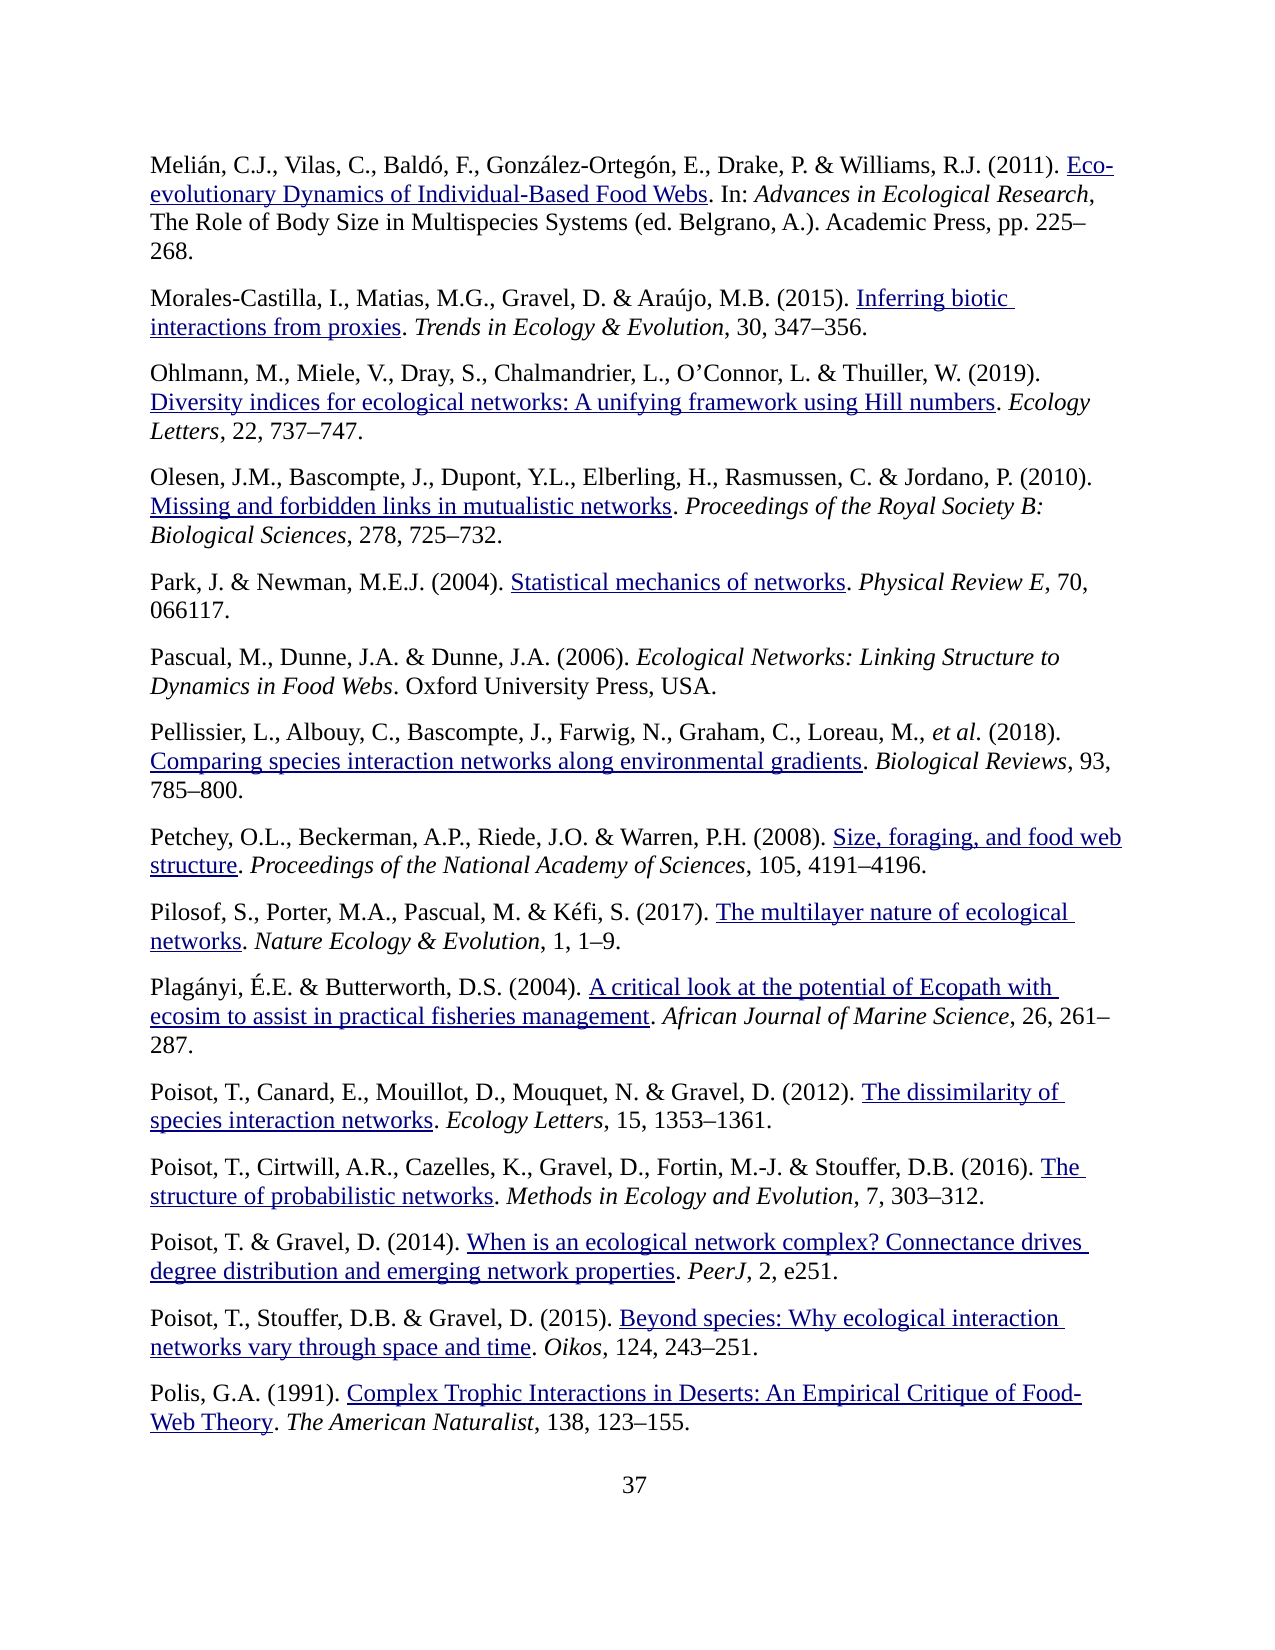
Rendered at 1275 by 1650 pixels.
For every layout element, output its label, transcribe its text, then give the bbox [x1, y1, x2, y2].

text Olesen, J.M., Bascompte, J., Dupont, Y.L., Elberling, H., Rasmussen, C. & Jordano, P. (2010). Missing and forbidden links in mutualistic networks. Proceedings of the Royal Society B: Biological Sciences, 278, 725–732. [150, 462, 1125, 549]
text Petchey, O.L., Beckerman, A.P., Riede, J.O. & Warren, P.H. (2008). Size, foraging, and food web structure. Proceedings of the National Academy of Sciences, 105, 4191–4196. [150, 822, 1125, 879]
text Plagányi, É.E. & Butterworth, D.S. (2004). A critical look at the potential of Ecopath with ecosim to assist in practical fisheries management. African Journal of Marine Science, 26, 261–287. [150, 972, 1125, 1059]
text Poisot, T. & Gravel, D. (2014). When is an ecological network complex? Connectance drives degree distribution and emerging network properties. PeerJ, 2, e251. [150, 1227, 1125, 1285]
text Pellissier, L., Albouy, C., Bascompte, J., Farwig, N., Graham, C., Loreau, M., et al. (2018). Comparing species interaction networks along environmental gradients. Biological Reviews, 93, 785–800. [150, 717, 1125, 804]
text Polis, G.A. (1991). Complex Trophic Interactions in Deserts: An Empirical Critique of Food-Web Theory. The American Naturalist, 138, 123–155. [150, 1378, 1125, 1436]
text Pascual, M., Dunne, J.A. & Dunne, J.A. (2006). Ecological Networks: Linking Structure to Dynamics in Food Webs. Oxford University Press, USA. [150, 642, 1125, 699]
text Park, J. & Newman, M.E.J. (2004). Statistical mechanics of networks. Physical Review E, 70, 066117. [150, 567, 1125, 624]
text Melián, C.J., Vilas, C., Baldó, F., González-Ortegón, E., Drake, P. & Williams, R.J. (2011). Eco-evolutionary Dynamics of Individual-Based Food Webs. In: Advances in Ecological Research, The Role of Body Size in Multispecies Systems (ed. Belgrano, A.). Academic Press, pp. 225–268. [150, 150, 1125, 265]
text Poisot, T., Cirtwill, A.R., Cazelles, K., Gravel, D., Fortin, M.-J. & Stouffer, D.B. (2016). The structure of probabilistic networks. Methods in Ecology and Evolution, 7, 303–312. [150, 1152, 1125, 1209]
text Poisot, T., Canard, E., Mouillot, D., Mouquet, N. & Gravel, D. (2012). The dissimilarity of species interaction networks. Ecology Letters, 15, 1353–1361. [150, 1077, 1125, 1134]
text Poisot, T., Stouffer, D.B. & Gravel, D. (2015). Beyond species: Why ecological interaction networks vary through space and time. Oikos, 124, 243–251. [150, 1303, 1125, 1360]
text Ohlmann, M., Miele, V., Dray, S., Chalmandrier, L., O’Connor, L. & Thuiller, W. (2019). Diversity indices for ecological networks: A unifying framework using Hill numbers. Ecology Letters, 22, 737–747. [150, 358, 1125, 444]
text Pilosof, S., Porter, M.A., Pascual, M. & Kéfi, S. (2017). The multilayer nature of ecological networks. Nature Ecology & Evolution, 1, 1–9. [150, 897, 1125, 954]
text Morales-Castilla, I., Matias, M.G., Gravel, D. & Araújo, M.B. (2015). Inferring biotic interactions from proxies. Trends in Ecology & Evolution, 30, 347–356. [150, 283, 1125, 340]
